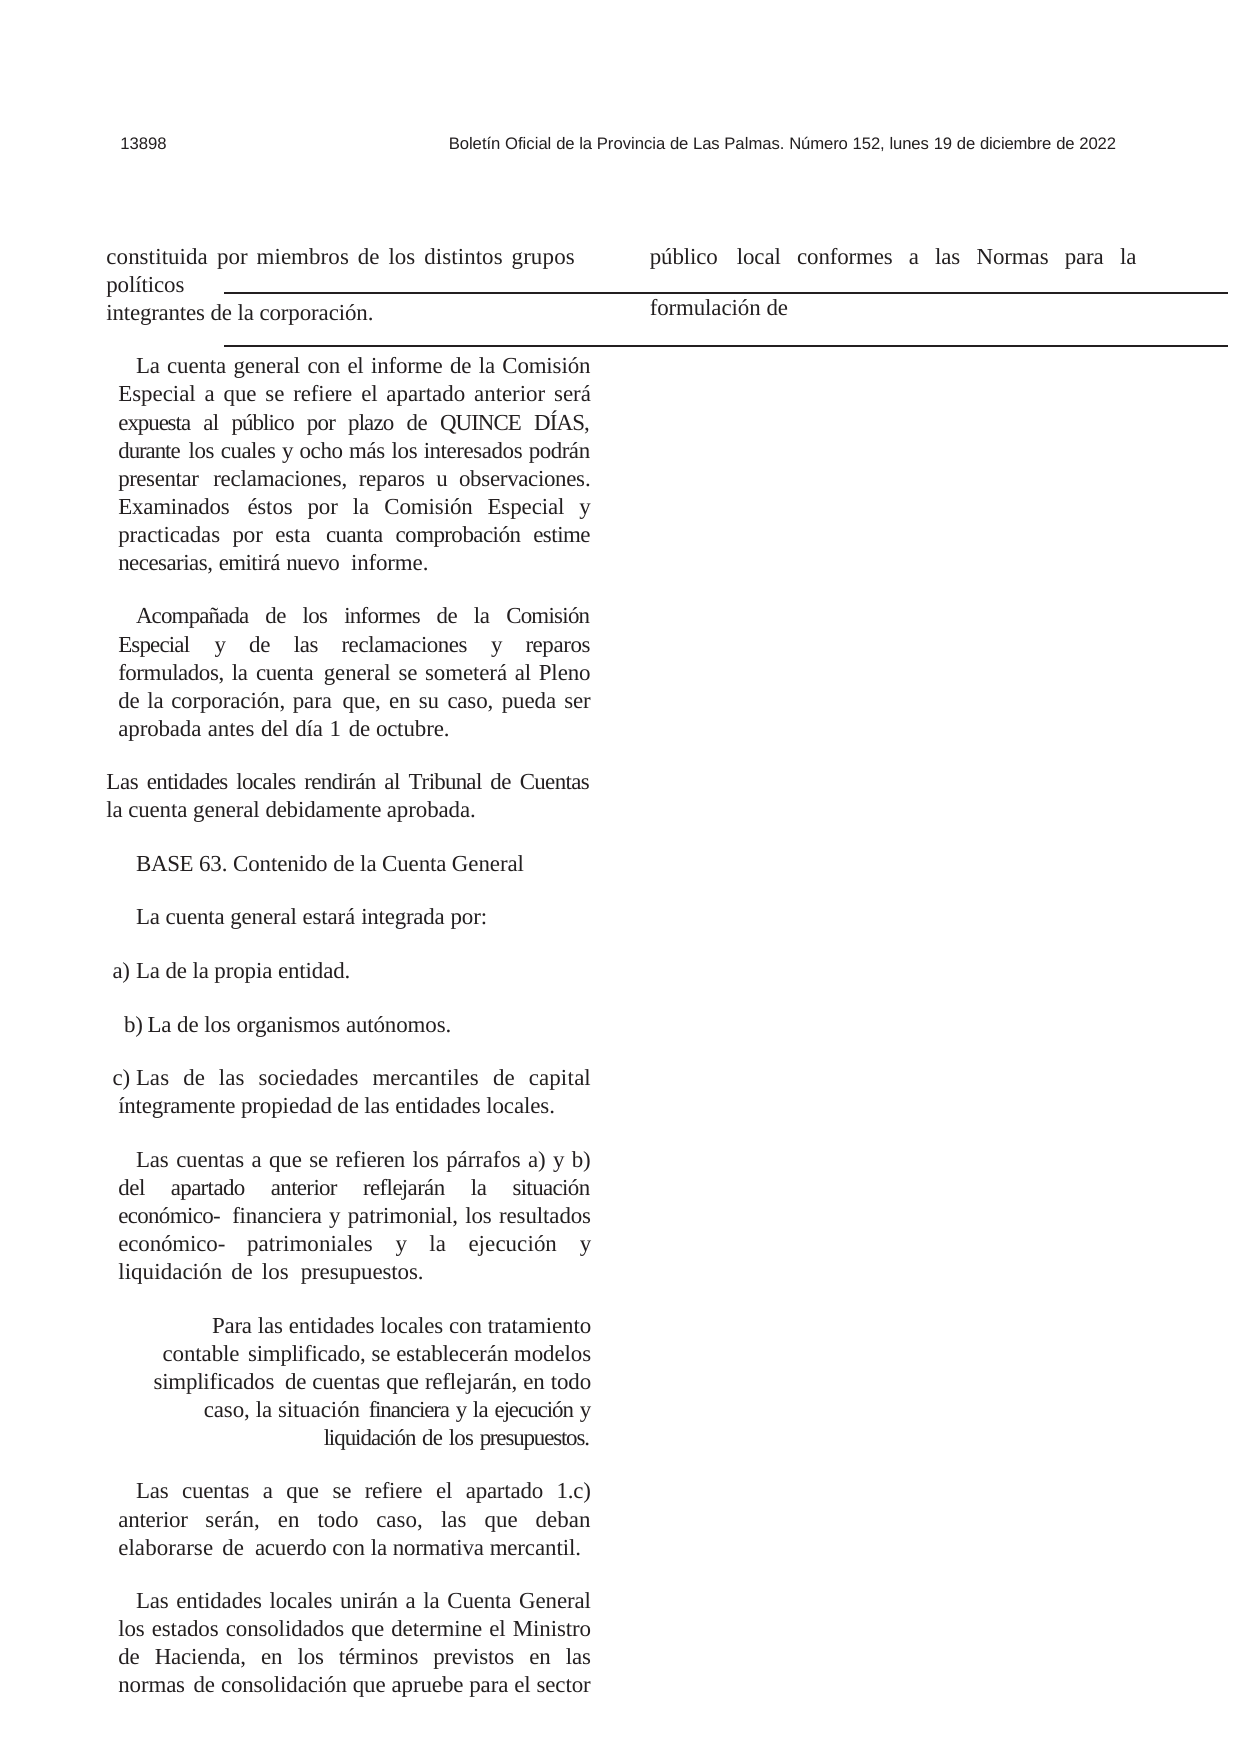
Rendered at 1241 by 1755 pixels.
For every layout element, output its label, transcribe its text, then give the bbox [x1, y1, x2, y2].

text público local conformes a las Normas para la [649, 243, 1136, 292]
text Las cuentas a que se refieren los párrafos a) y b) del apartado anterior reflejarán la situación económico- financiera y patrimonial, los resultados económico- patrimoniales y la ejecución y liquidación de los presupuestos. [118, 1146, 591, 1285]
text constituida por miembros de los distintos grupos políticos integrantes de la corporación. [106, 243, 591, 325]
list La de los organismos autónomos. [136, 1011, 591, 1037]
text Acompañada de los informes de la Comisión Especial y de las reclamaciones y reparos formulados, la cuenta general se someterá al Pleno de la corporación, para que, en su caso, pueda ser aprobada antes del día 1 de octubre. [118, 603, 591, 741]
list La de la propia entidad. [106, 957, 591, 984]
text Las cuentas a que se refiere el apartado 1.c) anterior serán, en todo caso, las que deban elaborarse de acuerdo con la normativa mercantil. [118, 1477, 591, 1560]
text BASE 63. Contenido de la Cuenta General La cuenta general estará integrada por: [136, 850, 528, 929]
text formulación de [649, 294, 1136, 321]
text Las entidades locales rendirán al Tribunal de Cuentas la cuenta general debidamente aprobada. [106, 768, 590, 823]
list Las de las sociedades mercantiles de capital íntegramente propiedad de las entidades locales. [106, 1064, 591, 1119]
text Para las entidades locales con tratamiento contable simplificado, se establecerán modelos simplificados de cuentas que reflejarán, en todo caso, la situación financiera y la ejecución y liquidación de los presupuestos. [118, 1312, 591, 1451]
text La cuenta general con el informe de la Comisión Especial a que se refiere el apartado anterior será expuesta al público por plazo de QUINCE DÍAS, durante los cuales y ocho más los interesados podrán presentar reclamaciones, reparos u observaciones. Examinados éstos por la Comisión Especial y practicadas por esta cuanta comprobación estime necesarias, emitirá nuevo informe. [118, 352, 591, 576]
text Las entidades locales unirán a la Cuenta General los estados consolidados que determine el Ministro de Hacienda, en los términos previstos en las normas de consolidación que apruebe para el sector [118, 1587, 591, 1698]
